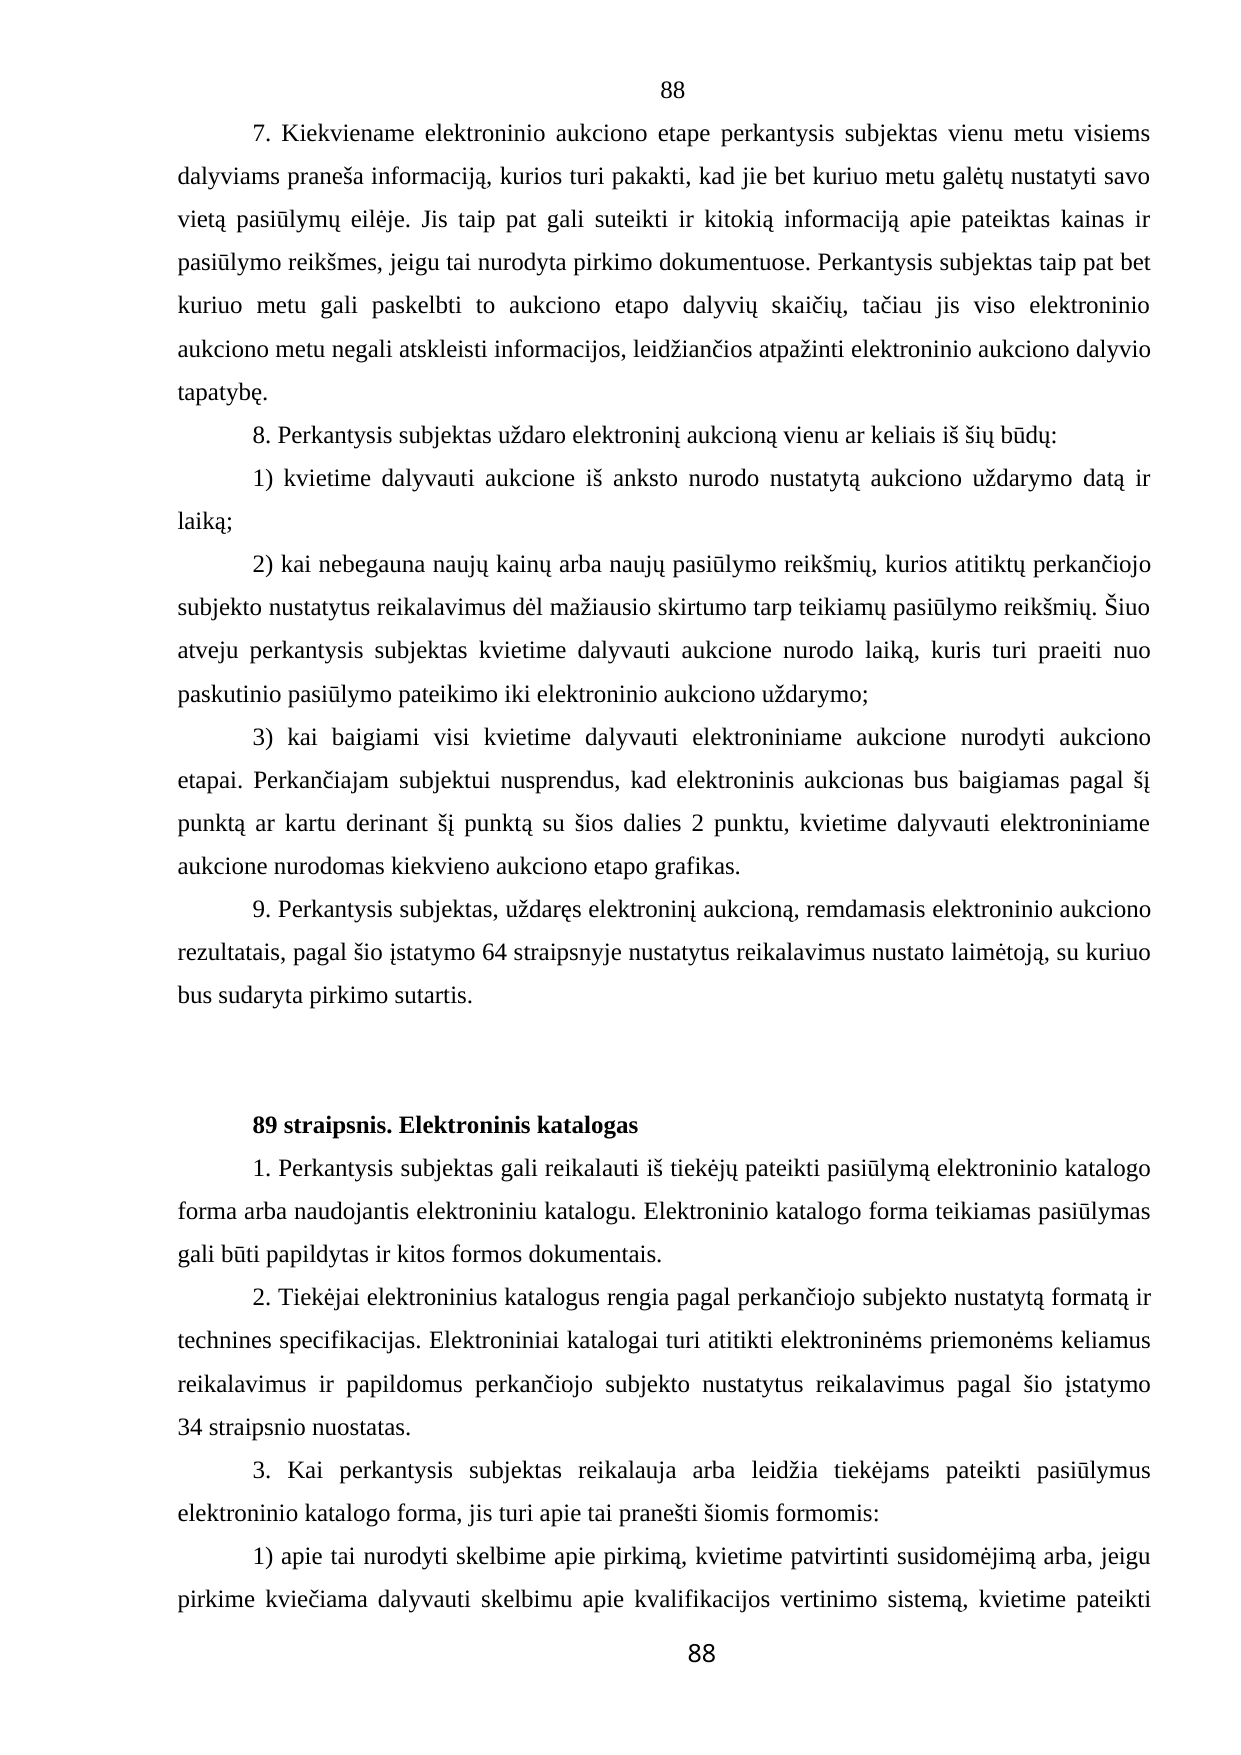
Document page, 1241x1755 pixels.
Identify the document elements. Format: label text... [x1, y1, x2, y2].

text 1) apie tai nurodyti skelbime apie pirkimą, kvietime patvirtinti susidomėjimą arba, jeigu pirkime kviečiama dalyvauti skelbimu apie kvalifikacijos vertinimo sistemą, kvietime pateikti [177, 1541, 1152, 1613]
text 7. Kiekviename elektroninio aukciono etape perkantysis subjektas vienu metu visiems dalyviams praneša informaciją, kurios turi pakakti, kad jie bet kuriuo metu galėtų nustatyti savo vietą pasiūlymų eilėje. Jis taip pat gali suteikti ir kitokią informaciją apie pateiktas kainas ir pasiūlymo reikšmes, jeigu tai nurodyta pirkimo dokumentuose. Perkantysis subjektas taip pat bet kuriuo metu gali paskelbti to aukciono etapo dalyvių skaičių, tačiau jis viso elektroninio aukciono metu negali atskleisti informacijos, leidžiančios atpažinti elektroninio aukciono dalyvio tapatybę. [177, 118, 1152, 406]
text 89 straipsnis. Elektroninis katalogas [177, 1110, 1152, 1139]
text 1) kvietime dalyvauti aukcione iš anksto nurodo nustatytą aukciono uždarymo datą ir laiką; [177, 463, 1152, 535]
text 3) kai baigiami visi kvietime dalyvauti elektroniniame aukcione nurodyti aukciono etapai. Perkančiajam subjektui nusprendus, kad elektroninis aukcionas bus baigiamas pagal šį punktą ar kartu derinant šį punktą su šios dalies 2 punktu, kvietime dalyvauti elektroniniame aukcione nurodomas kiekvieno aukciono etapo grafikas. [177, 722, 1152, 880]
text 3. Kai perkantysis subjektas reikalauja arba leidžia tiekėjams pateikti pasiūlymus elektroninio katalogo forma, jis turi apie tai pranešti šiomis formomis: [177, 1455, 1152, 1527]
text 9. Perkantysis subjektas, uždaręs elektroninį aukcioną, remdamasis elektroninio aukciono rezultatais, pagal šio įstatymo 64 straipsnyje nustatytus reikalavimus nustato laimėtoją, su kuriuo bus sudaryta pirkimo sutartis. [177, 894, 1152, 1009]
text 2. Tiekėjai elektroninius katalogus rengia pagal perkančiojo subjekto nustatytą formatą ir technines specifikacijas. Elektroniniai katalogai turi atitikti elektroninėms priemonėms keliamus reikalavimus ir papildomus perkančiojo subjekto nustatytus reikalavimus pagal šio įstatymo 34 straipsnio nuostatas. [177, 1282, 1152, 1441]
text 2) kai nebegauna naujų kainų arba naujų pasiūlymo reikšmių, kurios atitiktų perkančiojo subjekto nustatytus reikalavimus dėl mažiausio skirtumo tarp teikiamų pasiūlymo reikšmių. Šiuo atveju perkantysis subjektas kvietime dalyvauti aukcione nurodo laiką, kuris turi praeiti nuo paskutinio pasiūlymo pateikimo iki elektroninio aukciono uždarymo; [177, 549, 1152, 707]
text 8. Perkantysis subjektas uždaro elektroninį aukcioną vienu ar keliais iš šių būdų: [177, 420, 1152, 449]
text 1. Perkantysis subjektas gali reikalauti iš tiekėjų pateikti pasiūlymą elektroninio katalogo forma arba naudojantis elektroniniu katalogu. Elektroninio katalogo forma teikiamas pasiūlymas gali būti papildytas ir kitos formos dokumentais. [177, 1153, 1152, 1268]
